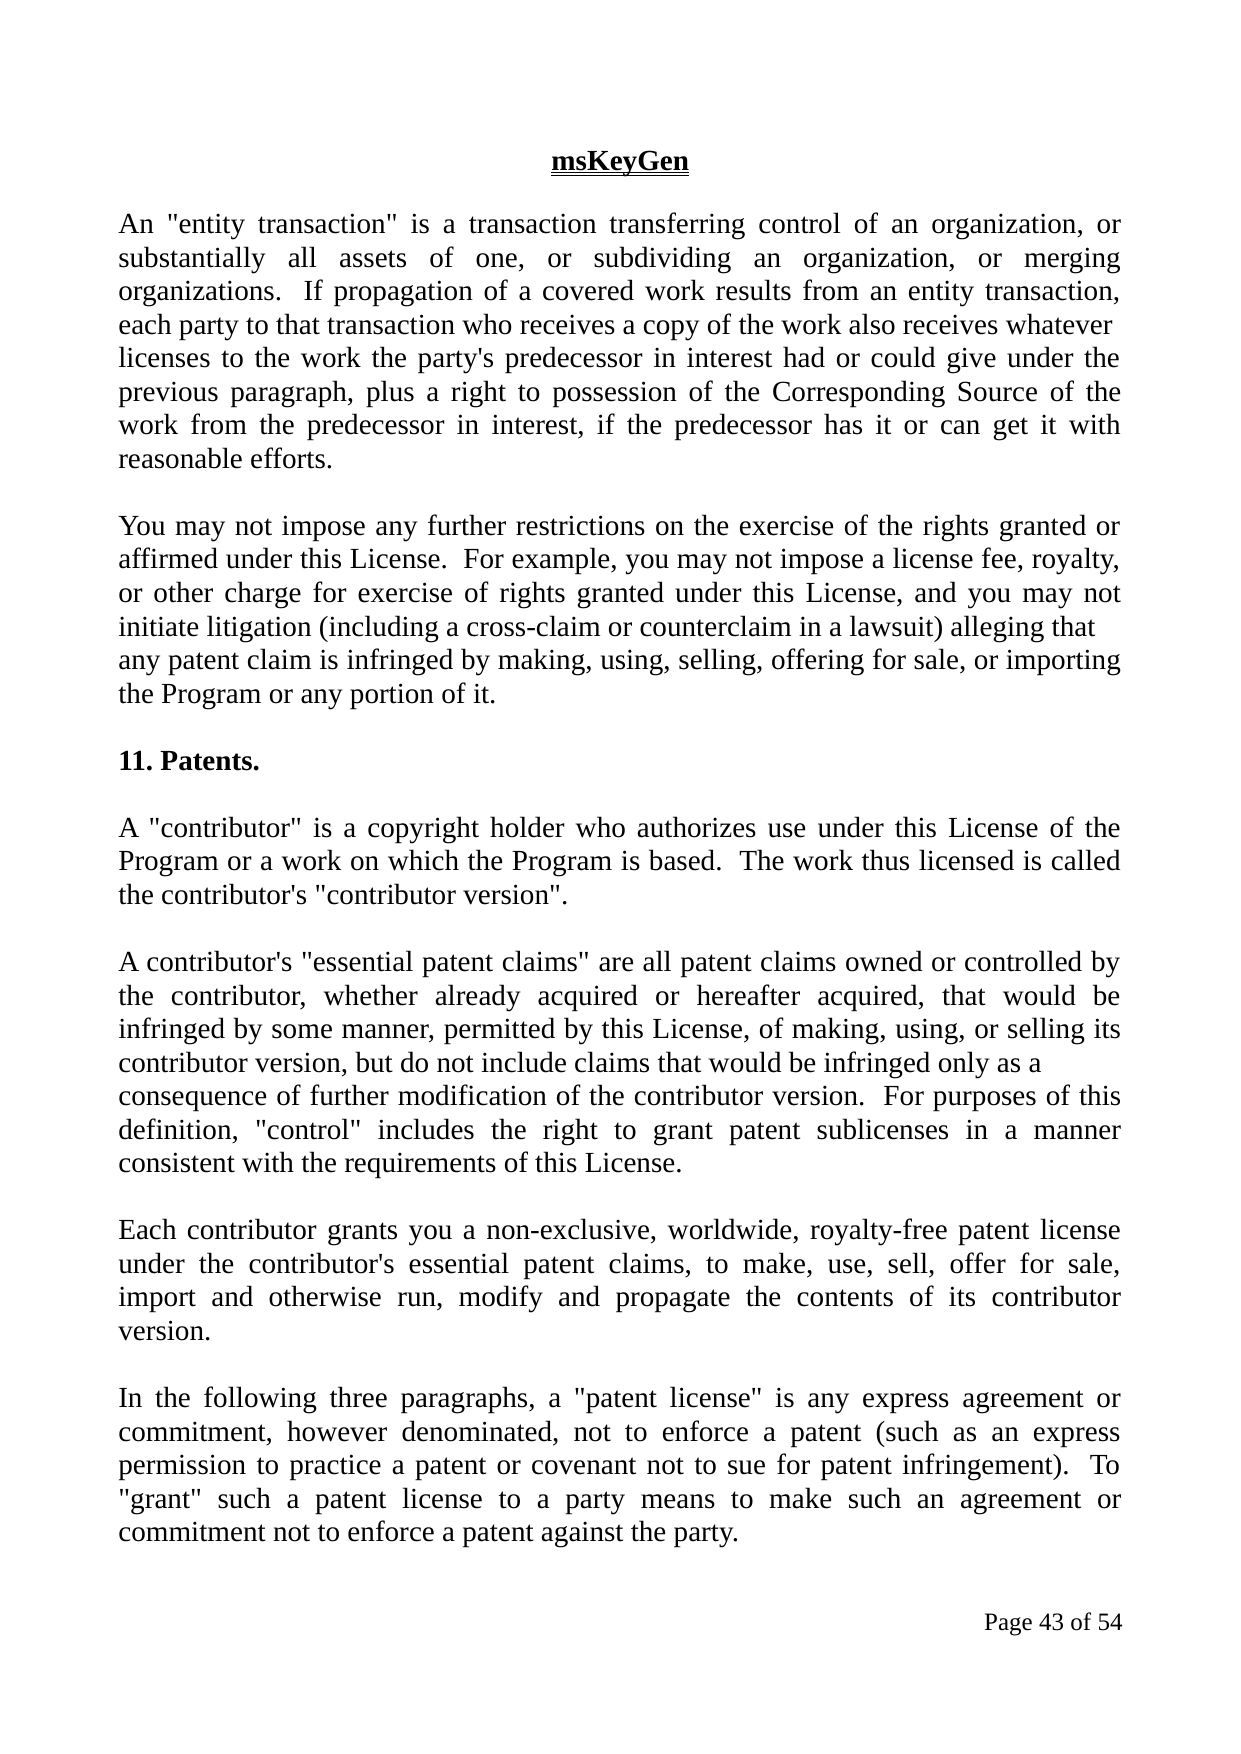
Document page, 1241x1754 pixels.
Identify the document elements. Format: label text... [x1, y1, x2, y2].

text Each contributor grants you a non-exclusive, worldwide, royalty-free patent license under the contributor's essential patent claims, to make, use, sell, offer for sale, import and otherwise run, modify and propagate the contents of its contributor version. [118, 1212, 1122, 1347]
text You may not impose any further restrictions on the exercise of the rights granted or affirmed under this License. For example, you may not impose a license fee, royalty, or other charge for exercise of rights granted under this License, and you may not initiate litigation (including a cross-claim or counterclaim in a lawsuit) alleging that [118, 508, 1122, 642]
text consequence of further modification of the contributor version. For purposes of this definition, "control" includes the right to grant patent sublicenses in a manner consistent with the requirements of this License. [118, 1078, 1122, 1179]
text In the following three paragraphs, a "patent license" is any express agreement or commitment, however denominated, not to enforce a patent (such as an express permission to practice a patent or covenant not to sue for patent infringement). To "grant" such a patent license to a party means to make such an agreement or commitment not to enforce a patent against the party. [118, 1380, 1122, 1548]
text any patent claim is infringed by making, using, selling, offering for sale, or importing the Program or any portion of it. [118, 642, 1122, 709]
text An "entity transaction" is a transaction transferring control of an organization, or substantially all assets of one, or subdividing an organization, or merging organizations. If propagation of a covered work results from an entity transaction, each party to that transaction who receives a copy of the work also receives whatever [118, 206, 1122, 340]
text licenses to the work the party's predecessor in interest had or could give under the previous paragraph, plus a right to possession of the Corresponding Source of the work from the predecessor in interest, if the predecessor has it or can get it with reasonable efforts. [118, 340, 1122, 474]
text 11. Patents. [118, 743, 1122, 776]
text A contributor's "essential patent claims" are all patent claims owned or controlled by the contributor, whether already acquired or hereafter acquired, that would be infringed by some manner, permitted by this License, of making, using, or selling its contributor version, but do not include claims that would be infringed only as a [118, 944, 1122, 1078]
text A "contributor" is a copyright holder who authorizes use under this License of the Program or a work on which the Program is based. The work thus licensed is called the contributor's "contributor version". [118, 810, 1122, 911]
